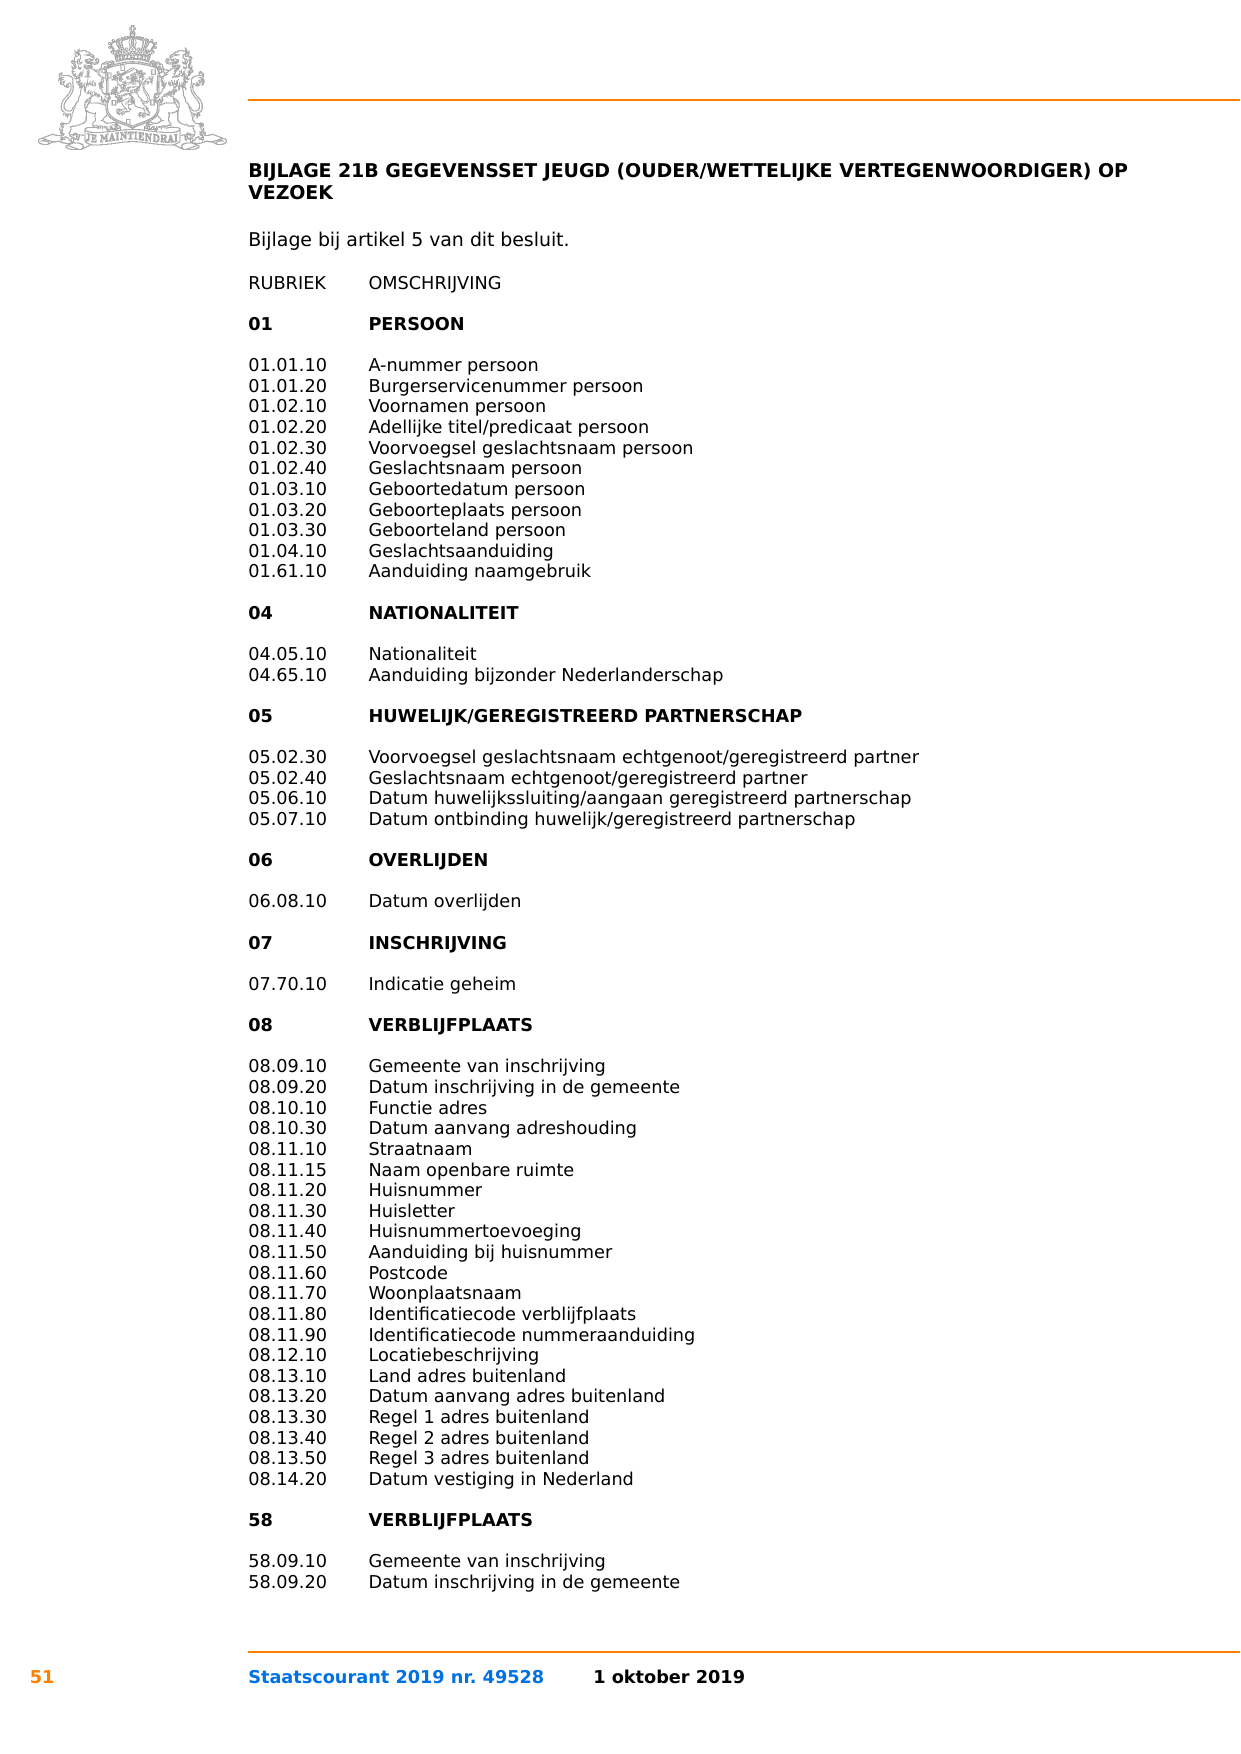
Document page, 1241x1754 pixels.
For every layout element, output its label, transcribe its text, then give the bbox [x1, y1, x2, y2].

table_cell 08.12.10 [248, 1345, 362, 1366]
table_cell 01.01.10 [248, 355, 362, 376]
table_cell 01.03.10 [248, 479, 362, 499]
table_cell 58.09.20 [248, 1572, 362, 1593]
table_cell Aanduiding bij huisnummer [363, 1242, 1163, 1263]
table_cell 05 [248, 706, 362, 726]
table_cell 01.03.30 [248, 520, 362, 541]
table_cell 01.04.10 [248, 541, 362, 561]
table_cell Datum inschrijving in de gemeente [363, 1077, 1163, 1098]
table_cell Geboortedatum persoon [363, 479, 1163, 499]
table_cell 01.02.20 [248, 417, 362, 438]
table_cell 01.02.30 [248, 438, 362, 458]
table_cell [248, 953, 362, 974]
table_cell [363, 335, 1163, 355]
table_cell Straatnaam [363, 1139, 1163, 1159]
table_cell [248, 871, 362, 891]
table_cell Huisnummer [363, 1180, 1163, 1201]
table_cell 08.11.70 [248, 1283, 362, 1304]
table_cell [248, 1036, 362, 1056]
table_cell [248, 912, 362, 933]
table_cell [248, 685, 362, 706]
table_cell 04.65.10 [248, 665, 362, 685]
table_cell Aanduiding naamgebruik [363, 561, 1163, 582]
table_cell HUWELIJK/GEREGISTREERD PARTNERSCHAP [363, 706, 1163, 726]
table_cell [363, 582, 1163, 603]
table_cell 07 [248, 933, 362, 953]
table_cell 08.09.10 [248, 1056, 362, 1077]
table_cell 08.11.60 [248, 1263, 362, 1283]
table_cell Gemeente van inschrijving [363, 1551, 1163, 1572]
table_cell VERBLIJFPLAATS [363, 1510, 1163, 1531]
table_cell Geboorteplaats persoon [363, 500, 1163, 520]
table_cell Voorvoegsel geslachtsnaam persoon [363, 438, 1163, 458]
picture [38, 25, 227, 150]
table_cell 01.02.10 [248, 396, 362, 417]
table_cell A-nummer persoon [363, 355, 1163, 376]
text Bijlage bij artikel 5 van dit besluit. [248, 229, 1163, 251]
table_cell Indicatie geheim [363, 974, 1163, 994]
table_cell Postcode [363, 1263, 1163, 1283]
table_cell Huisnummertoevoeging [363, 1221, 1163, 1242]
table_cell Functie adres [363, 1098, 1163, 1118]
table_cell Voornamen persoon [363, 396, 1163, 417]
table_cell 08.11.10 [248, 1139, 362, 1159]
table_cell VERBLIJFPLAATS [363, 1015, 1163, 1036]
table_cell 08.14.20 [248, 1469, 362, 1489]
table_cell [248, 830, 362, 850]
table_cell 01.02.40 [248, 458, 362, 479]
table_cell 08.13.20 [248, 1386, 362, 1407]
table_cell Datum aanvang adreshouding [363, 1118, 1163, 1139]
table_cell [363, 953, 1163, 974]
table_cell 05.07.10 [248, 809, 362, 829]
table_cell 05.02.30 [248, 747, 362, 768]
table_cell 08.13.30 [248, 1407, 362, 1428]
table_cell OVERLIJDEN [363, 850, 1163, 871]
table_cell Aanduiding bijzonder Nederlanderschap [363, 665, 1163, 685]
table_cell Geboorteland persoon [363, 520, 1163, 541]
table_cell [363, 726, 1163, 747]
table_cell Woonplaatsnaam [363, 1283, 1163, 1304]
table_cell Geslachtsaanduiding [363, 541, 1163, 561]
table_cell 08.11.40 [248, 1221, 362, 1242]
table_cell Burgerservicenummer persoon [363, 376, 1163, 396]
table_cell [363, 995, 1163, 1015]
table_cell Identificatiecode nummeraanduiding [363, 1325, 1163, 1345]
table_cell 04.05.10 [248, 644, 362, 664]
table_cell [363, 830, 1163, 850]
table_cell 08.11.90 [248, 1325, 362, 1345]
table_cell 06.08.10 [248, 891, 362, 912]
table_cell 08.09.20 [248, 1077, 362, 1098]
table_cell Identificatiecode verblijfplaats [363, 1304, 1163, 1324]
table_cell 01.61.10 [248, 561, 362, 582]
table_cell 08.11.20 [248, 1180, 362, 1201]
table_cell [363, 1036, 1163, 1056]
table_cell 05.06.10 [248, 788, 362, 809]
table_cell [248, 335, 362, 355]
table_cell [363, 623, 1163, 644]
table_cell Gemeente van inschrijving [363, 1056, 1163, 1077]
table_cell Datum huwelijkssluiting/aangaan geregistreerd partnerschap [363, 788, 1163, 809]
table_cell 05.02.40 [248, 768, 362, 788]
table_cell 58.09.10 [248, 1551, 362, 1572]
table_cell 01.03.20 [248, 500, 362, 520]
table_cell Regel 3 adres buitenland [363, 1448, 1163, 1469]
table_cell 08.13.10 [248, 1366, 362, 1386]
table_cell 08.10.10 [248, 1098, 362, 1118]
table_cell PERSOON [363, 314, 1163, 334]
table_cell Datum vestiging in Nederland [363, 1469, 1163, 1489]
table_header RUBRIEK [248, 273, 362, 293]
table_cell Nationaliteit [363, 644, 1163, 664]
table_cell [248, 1490, 362, 1510]
table_cell [248, 995, 362, 1015]
table_cell [363, 871, 1163, 891]
subtitle BIJLAGE 21B GEGEVENSSET JEUGD (OUDER/WETTELIJKE VERTEGENWOORDIGER) OP VEZOEK [248, 160, 1163, 204]
table_cell 01.01.20 [248, 376, 362, 396]
table_header OMSCHRIJVING [363, 273, 1163, 293]
table_cell Locatiebeschrijving [363, 1345, 1163, 1366]
table_cell Geslachtsnaam persoon [363, 458, 1163, 479]
table_cell Datum overlijden [363, 891, 1163, 912]
table_cell Geslachtsnaam echtgenoot/geregistreerd partner [363, 768, 1163, 788]
table_cell 01 [248, 314, 362, 334]
table_cell 08.13.40 [248, 1428, 362, 1448]
table_cell 08.11.80 [248, 1304, 362, 1324]
table_cell [363, 912, 1163, 933]
table_cell [248, 726, 362, 747]
table_cell [363, 293, 1163, 314]
table_cell [248, 582, 362, 603]
table_cell 08.11.50 [248, 1242, 362, 1263]
table_cell Regel 1 adres buitenland [363, 1407, 1163, 1428]
table_cell [248, 1531, 362, 1551]
table_cell Huisletter [363, 1201, 1163, 1221]
table_cell 08.13.50 [248, 1448, 362, 1469]
table_cell 06 [248, 850, 362, 871]
table_cell Voorvoegsel geslachtsnaam echtgenoot/geregistreerd partner [363, 747, 1163, 768]
table_cell Regel 2 adres buitenland [363, 1428, 1163, 1448]
table_cell 08.11.30 [248, 1201, 362, 1221]
table_cell [363, 685, 1163, 706]
table_cell 08.11.15 [248, 1160, 362, 1180]
table_cell [248, 623, 362, 644]
table_cell INSCHRIJVING [363, 933, 1163, 953]
table_cell 04 [248, 603, 362, 623]
table_cell 08 [248, 1015, 362, 1036]
table_cell 58 [248, 1510, 362, 1531]
table_cell [363, 1490, 1163, 1510]
table_cell Datum aanvang adres buitenland [363, 1386, 1163, 1407]
table_cell 08.10.30 [248, 1118, 362, 1139]
table_cell Naam openbare ruimte [363, 1160, 1163, 1180]
table_cell Land adres buitenland [363, 1366, 1163, 1386]
table_cell Adellijke titel/predicaat persoon [363, 417, 1163, 438]
table_cell Datum ontbinding huwelijk/geregistreerd partnerschap [363, 809, 1163, 829]
table_cell Datum inschrijving in de gemeente [363, 1572, 1163, 1593]
table_cell 07.70.10 [248, 974, 362, 994]
table_cell [363, 1531, 1163, 1551]
table_cell NATIONALITEIT [363, 603, 1163, 623]
table_cell [248, 293, 362, 314]
